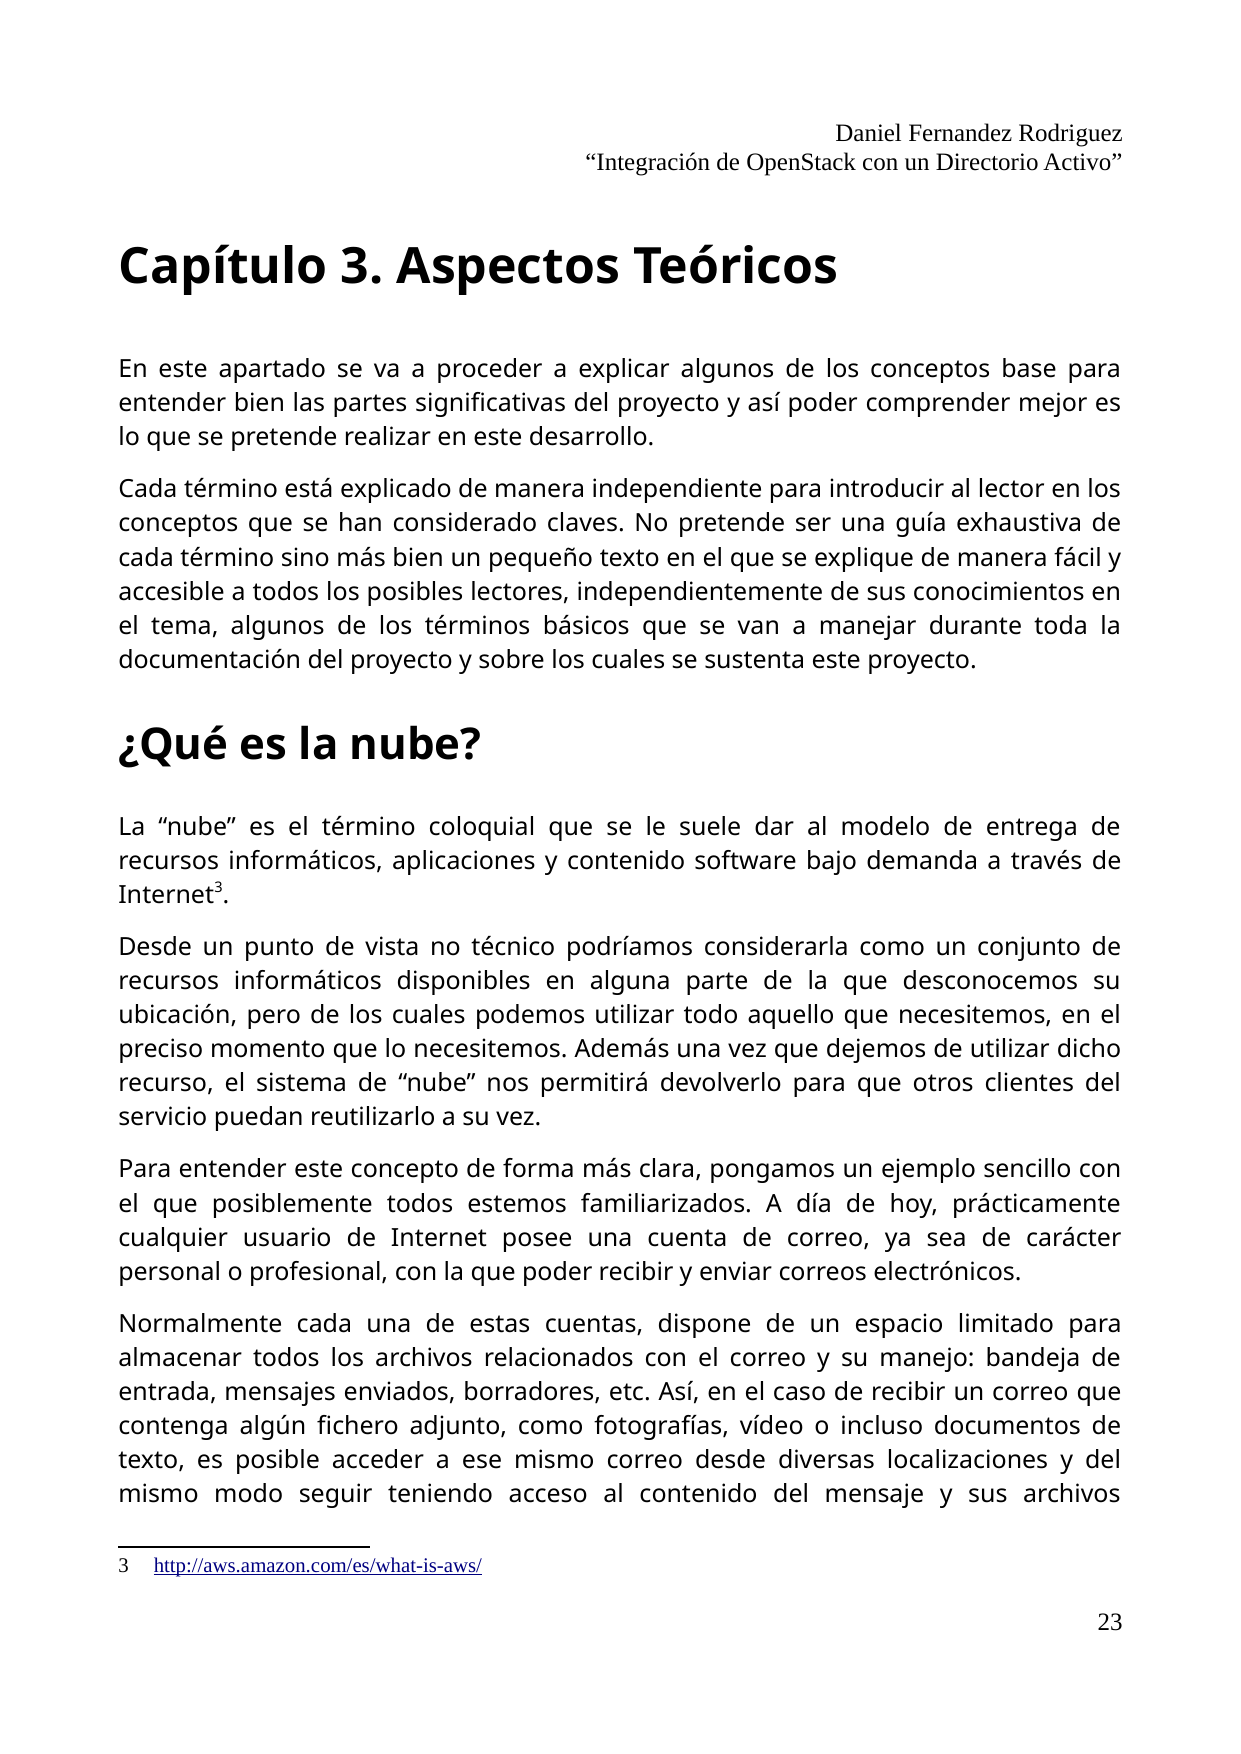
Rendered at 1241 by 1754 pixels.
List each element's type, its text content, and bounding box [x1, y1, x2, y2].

title Capítulo 3. Aspectos Teóricos [118, 230, 1122, 298]
text Para entender este concepto de forma más clara, pongamos un ejemplo sencillo con el que posiblemente todos estemos familiarizados. A día de hoy, prácticamente cualquier usuario de Internet posee una cuenta de correo, ya sea de carácter personal o profesional, con la que poder recibir y enviar correos electrónicos. [118, 1151, 1122, 1287]
text La “nube” es el término coloquial que se le suele dar al modelo de entrega de recursos informáticos, aplicaciones y contenido software bajo demanda a través de Internet. [118, 808, 1122, 911]
text http://aws.amazon.com/es/what-is-aws/ [118, 1553, 1122, 1577]
text Normalmente cada una de estas cuentas, dispone de un espacio limitado para almacenar todos los archivos relacionados con el correo y su manejo: bandeja de entrada, mensajes enviados, borradores, etc. Así, en el caso de recibir un correo que contenga algún fichero adjunto, como fotografías, vídeo o incluso documentos de texto, es posible acceder a ese mismo correo desde diversas localizaciones y del mismo modo seguir teniendo acceso al contenido del mensaje y sus archivos [118, 1305, 1122, 1510]
text Cada término está explicado de manera independiente para introducir al lector en los conceptos que se han considerado claves. No pretende ser una guía exhaustiva de cada término sino más bien un pequeño texto en el que se explique de manera fácil y accesible a todos los posibles lectores, independientemente de sus conocimientos en el tema, algunos de los términos básicos que se van a manejar durante toda la documentación del proyecto y sobre los cuales se sustenta este proyecto. [118, 471, 1122, 675]
text Desde un punto de vista no técnico podríamos considerarla como un conjunto de recursos informáticos disponibles en alguna parte de la que desconocemos su ubicación, pero de los cuales podemos utilizar todo aquello que necesitemos, en el preciso momento que lo necesitemos. Además una vez que dejemos de utilizar dicho recurso, el sistema de “nube” nos permitirá devolverlo para que otros clientes del servicio puedan reutilizarlo a su vez. [118, 929, 1122, 1133]
subtitle ¿Qué es la nube? [118, 713, 1122, 772]
text En este apartado se va a proceder a explicar algunos de los conceptos base para entender bien las partes significativas del proyecto y así poder comprender mejor es lo que se pretende realizar en este desarrollo. [118, 351, 1122, 453]
